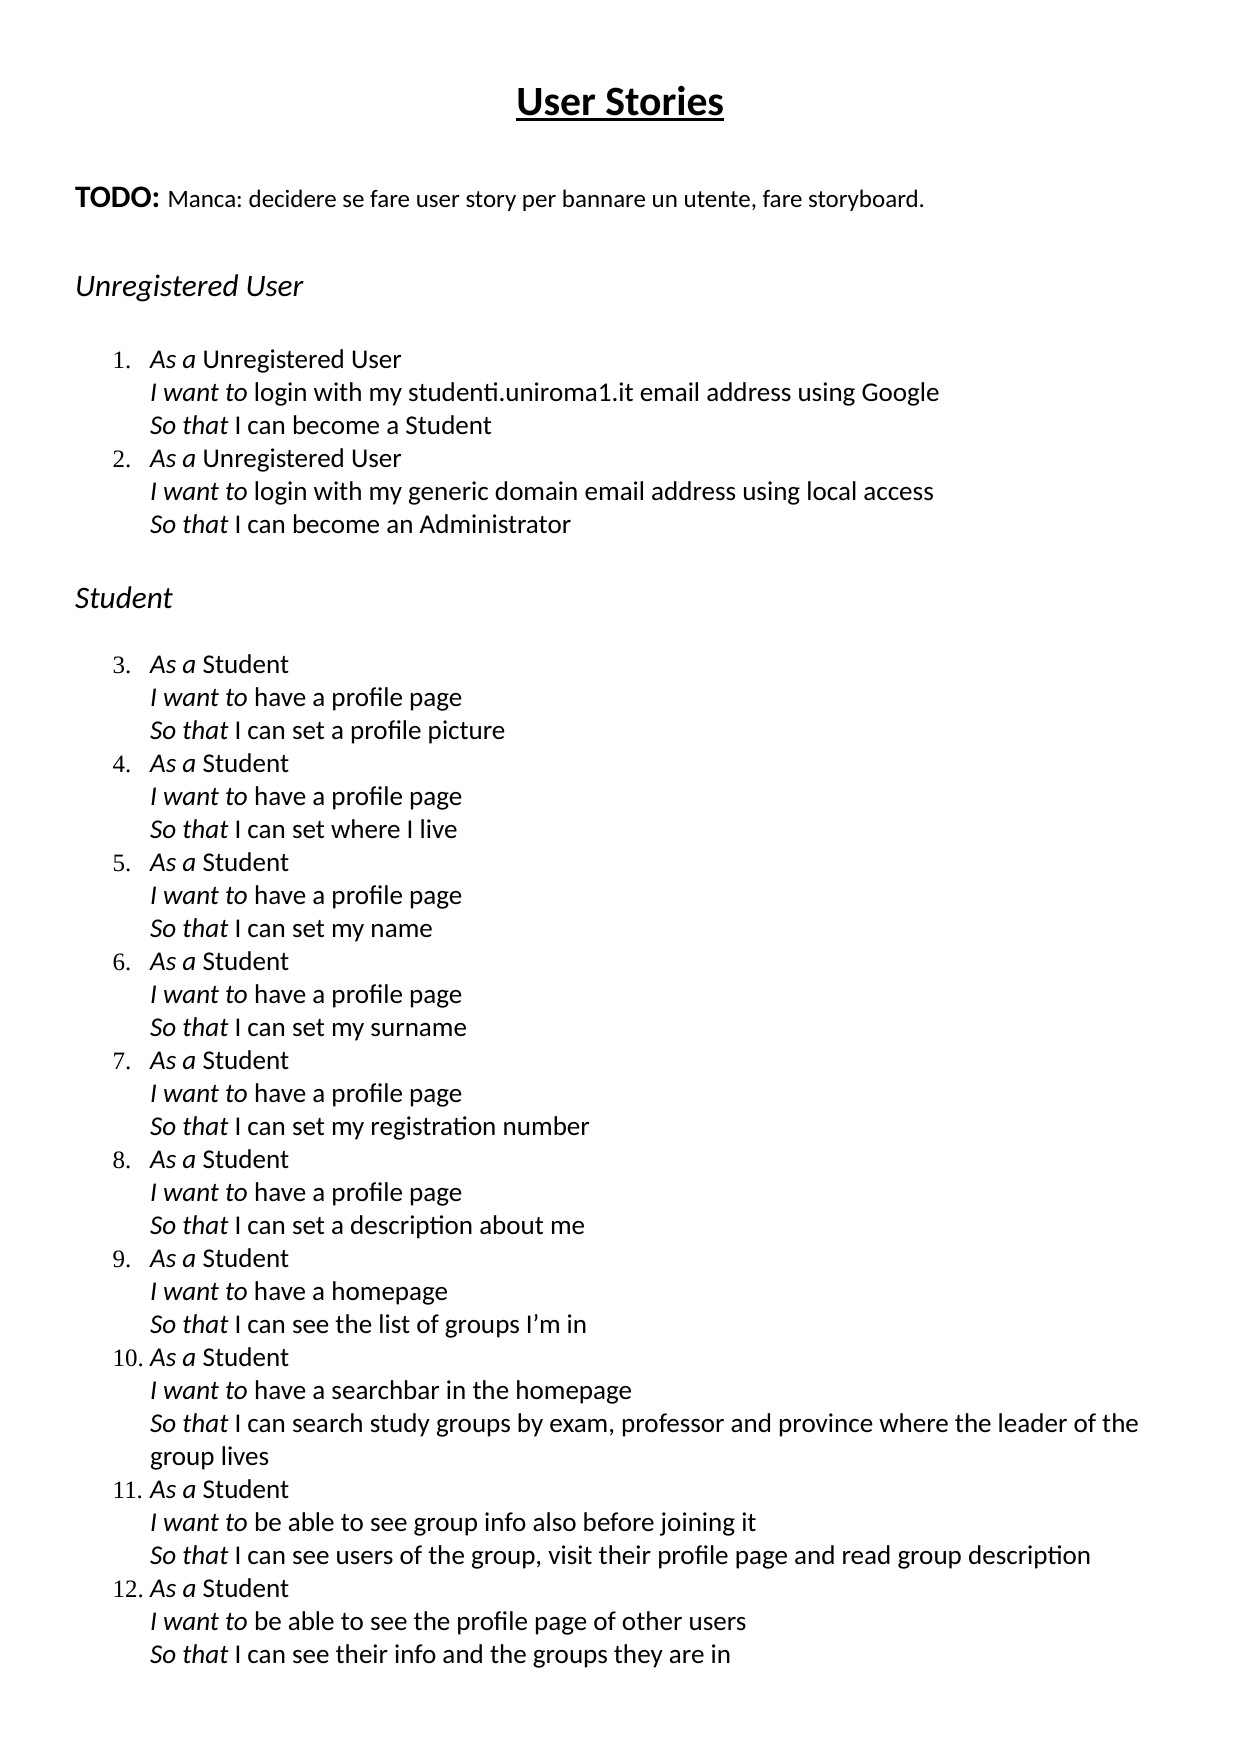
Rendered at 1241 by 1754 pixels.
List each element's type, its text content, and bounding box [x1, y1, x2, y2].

list As a Unregistered User I want to login with my studenti.uniroma1.it email address using Google So that I can become a Student [112, 342, 1165, 441]
list As a Student I want to be able to see group info also before joining it So that I can see users of the group, visit their profile page and read group description [112, 1472, 1165, 1571]
list As a Student I want to have a searchbar in the homepage So that I can search study groups by exam, professor and province where the leader of the group lives [112, 1340, 1165, 1472]
list As a Student I want to have a profile page So that I can set my registration number [112, 1043, 1165, 1142]
text Unregistered User [75, 266, 1165, 304]
list As a Student I want to be able to see the profile page of other users So that I can see their info and the groups they are in [112, 1571, 1165, 1670]
text User Stories [75, 75, 1165, 126]
list As a Student I want to have a profile page So that I can set my name [112, 845, 1165, 944]
list As a Student I want to have a profile page So that I can set my surname [112, 944, 1165, 1043]
list As a Student I want to have a profile page So that I can set where I live [112, 746, 1165, 845]
list As a Student I want to have a homepage So that I can see the list of groups I’m in [112, 1241, 1165, 1340]
list As a Student I want to have a profile page So that I can set a profile picture [112, 647, 1165, 746]
list As a Unregistered User I want to login with my generic domain email address using local access So that I can become an Administrator [112, 441, 1165, 540]
text Student [75, 578, 1165, 616]
list As a Student I want to have a profile page So that I can set a description about me [112, 1142, 1165, 1241]
text TODO: Manca: decidere se fare user story per bannare un utente, fare storyboard. [75, 177, 1165, 215]
